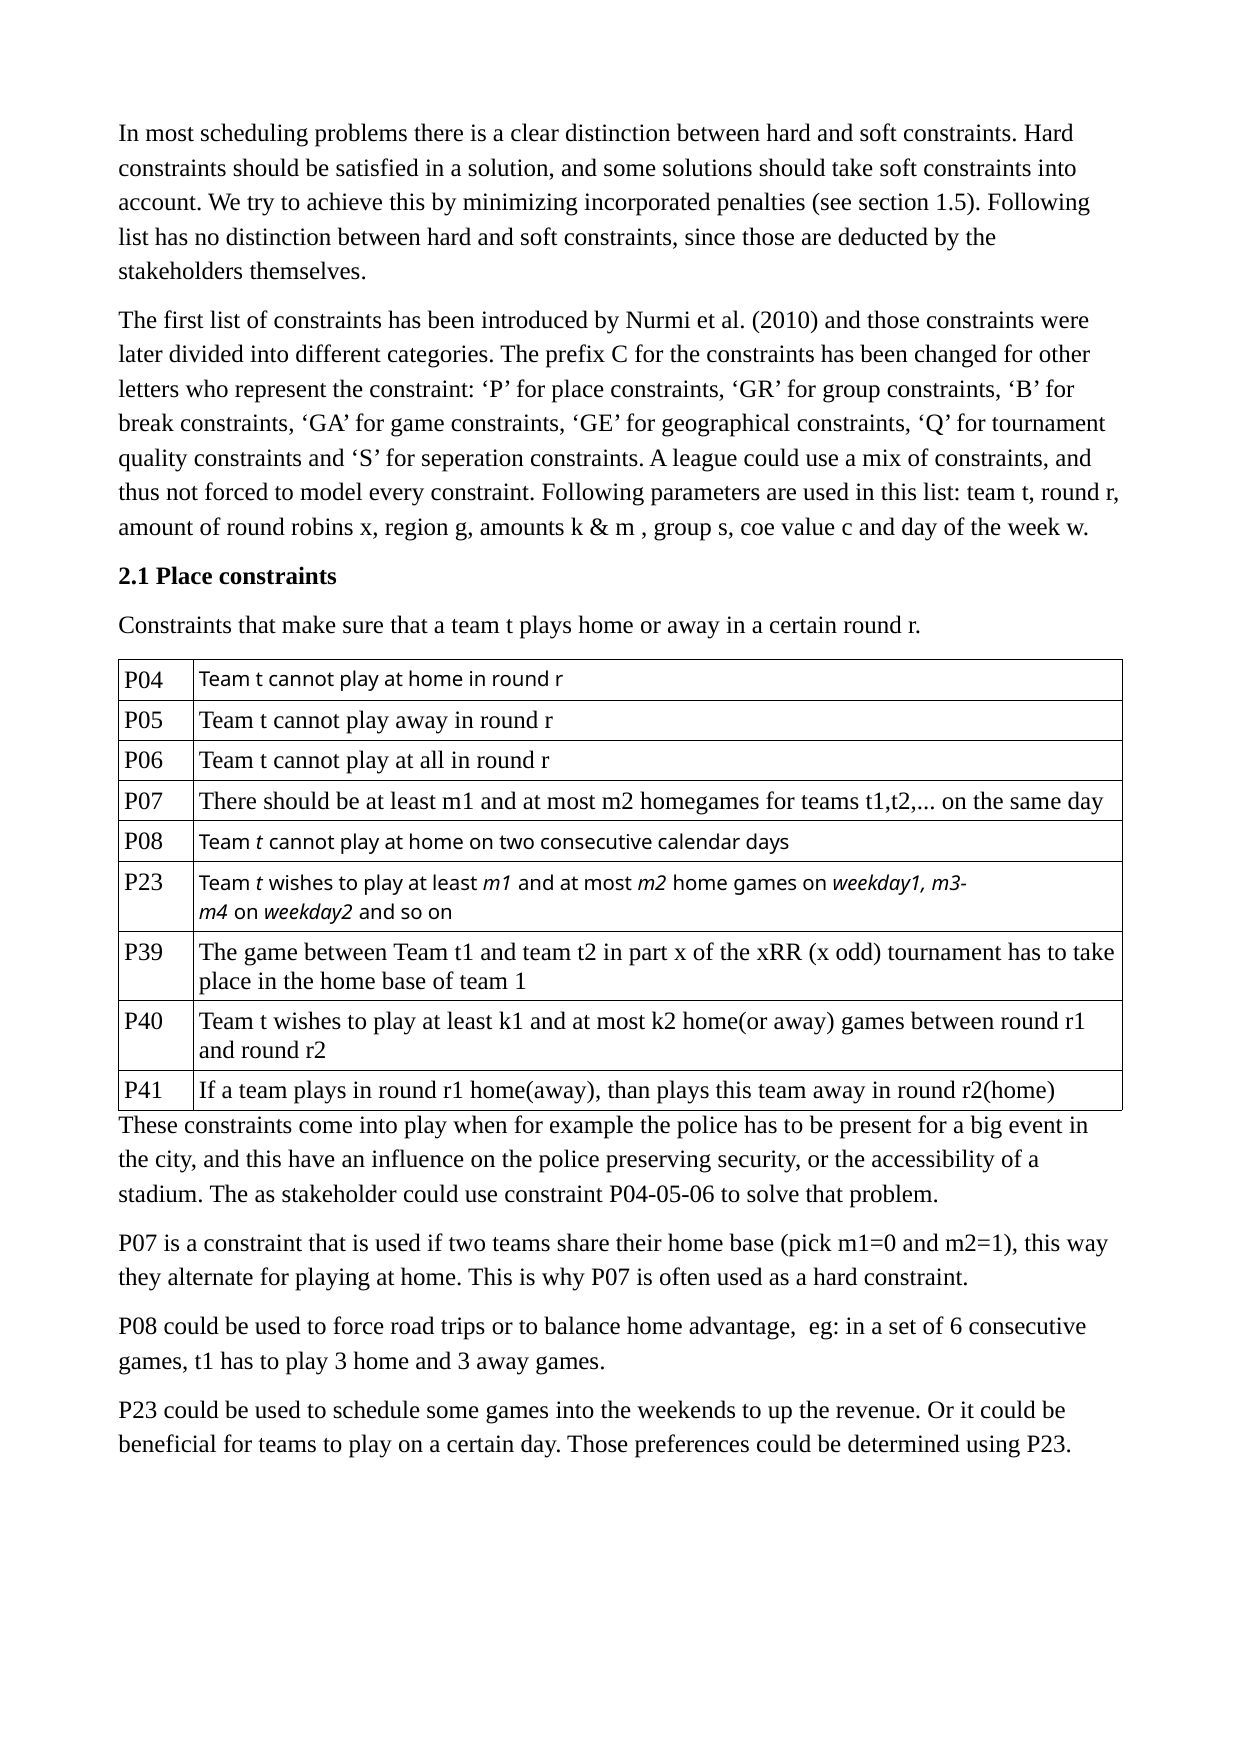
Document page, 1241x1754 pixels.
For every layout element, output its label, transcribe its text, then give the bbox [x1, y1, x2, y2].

text 2.1 Place constraints [118, 561, 1122, 590]
text These constraints come into play when for example the police has to be present for a big event in the city, and this have an influence on the police preserving security, or the accessibility of a stadium. The as stakeholder could use constraint P04-05-06 to solve that problem. [118, 1111, 1122, 1208]
table_cell There should be at least m1 and at most m2 homegames for teams t1,t2,... on the same day [194, 781, 1122, 820]
table_cell Team t cannot play at all in round r [194, 741, 1122, 780]
table_header Team t cannot play at home in round r [194, 660, 1122, 699]
text The first list of constraints has been introduced by Nurmi et al. (2010) and those constraints were later divided into different categories. The prefix C for the constraints has been changed for other letters who represent the constraint: ‘P’ for place constraints, ‘GR’ for group constraints, ‘B’ for break constraints, ‘GA’ for game constraints, ‘GE’ for geographical constraints, ‘Q’ for tournament quality constraints and ‘S’ for seperation constraints. A league could use a mix of constraints, and thus not forced to model every constraint. Following parameters are used in this list: team t, round r, amount of round robins x, region g, amounts k & m , group s, coe value c and day of the week w. [118, 305, 1122, 541]
table_cell Team t cannot play at home on two consecutive calendar days [194, 821, 1122, 861]
text P07 is a constraint that is used if two teams share their home base (pick m1=0 and m2=1), this way they alternate for playing at home. This is why P07 is often used as a hard constraint. [118, 1228, 1122, 1291]
table_cell P06 [119, 741, 193, 780]
table_cell Team t cannot play away in round r [194, 701, 1122, 740]
text Constraints that make sure that a team t plays home or away in a certain round r. [118, 610, 1122, 639]
table_cell P41 [119, 1071, 193, 1110]
table_cell If a team plays in round r1 home(away), than plays this team away in round r2(home) [194, 1071, 1122, 1110]
table_cell P08 [119, 821, 193, 861]
table_cell P07 [119, 781, 193, 820]
table_cell P05 [119, 701, 193, 740]
table_cell Team t wishes to play at least k1 and at most k2 home(or away) games between round r1 and round r2 [194, 1001, 1122, 1069]
table_header P04 [119, 660, 193, 699]
table_cell The game between Team t1 and team t2 in part x of the xRR (x odd) tournament has to take place in the home base of team 1 [194, 932, 1122, 1000]
text P08 could be used to force road trips or to balance home advantage, eg: in a set of 6 consecutive games, t1 has to play 3 home and 3 away games. [118, 1311, 1122, 1375]
table_cell P39 [119, 932, 193, 1000]
table_cell Team t wishes to play at least m1 and at most m2 home games on weekday1, m3-m4 on weekday2 and so on [194, 862, 1122, 931]
text In most scheduling problems there is a clear distinction between hard and soft constraints. Hard constraints should be satisfied in a solution, and some solutions should take soft constraints into account. We try to achieve this by minimizing incorporated penalties (see section 1.5). Following list has no distinction between hard and soft constraints, since those are deducted by the stakeholders themselves. [118, 118, 1122, 285]
table_cell P23 [119, 862, 193, 931]
text P23 could be used to schedule some games into the weekends to up the revenue. Or it could be beneficial for teams to play on a certain day. Those preferences could be determined using P23. [118, 1395, 1122, 1458]
table_cell P40 [119, 1001, 193, 1069]
